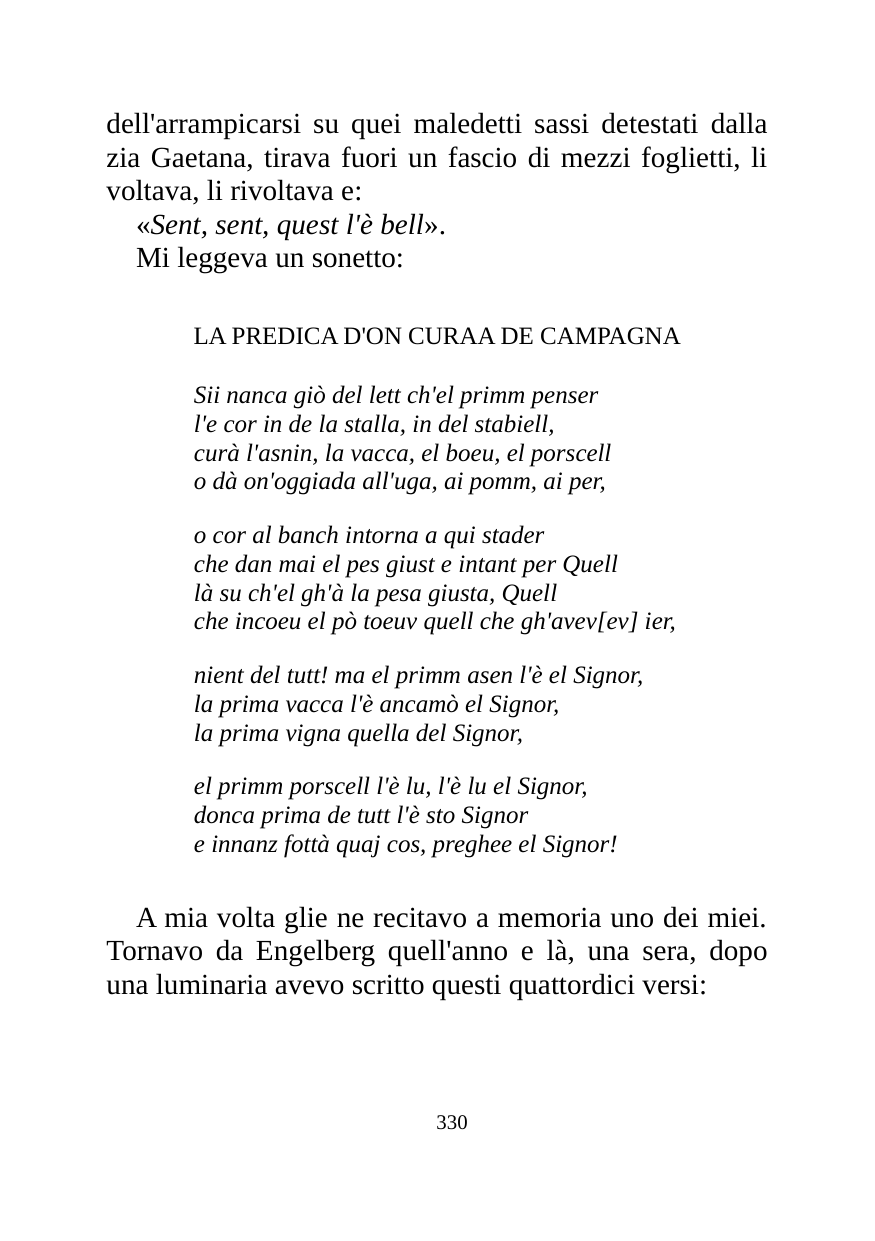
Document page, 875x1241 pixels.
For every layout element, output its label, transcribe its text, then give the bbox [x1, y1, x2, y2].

text o cor al banch intorna a qui stader che dan mai el pes giust e intant per Quell là su ch'el gh'à la pesa giusta, Quell che incoeu el pò toeuv quell che gh'avev[ev] ier, [194, 520, 768, 635]
text «Sent, sent, quest l'è bell». [106, 207, 768, 240]
text LA PREDICA D'ON CURAA DE CAMPAGNA [106, 321, 768, 350]
text dell'arrampicarsi su quei maledetti sassi detestati dalla zia Gaetana, tirava fuori un fascio di mezzi foglietti, li voltava, li rivoltava e: [106, 106, 768, 207]
text nient del tutt! ma el primm asen l'è el Signor, la prima vacca l'è ancamò el Signor, la prima vigna quella del Signor, [194, 660, 768, 746]
text el primm porscell l'è lu, l'è lu el Signor, donca prima de tutt l'è sto Signor e innanz fottà quaj cos, preghee el Signor! [194, 771, 768, 858]
text Mi leggeva un sonetto: [106, 240, 768, 274]
text Sii nanca giò del lett ch'el primm penser l'e cor in de la stalla, in del stabiell, curà l'asnin, la vacca, el boeu, el porscell o dà on'oggiada all'uga, ai pomm, ai per, [194, 380, 768, 495]
text A mia volta glie ne recitavo a memoria uno dei miei. Tornavo da Engelberg quell'anno e là, una sera, dopo una luminaria avevo scritto questi quattordici versi: [106, 900, 768, 1000]
